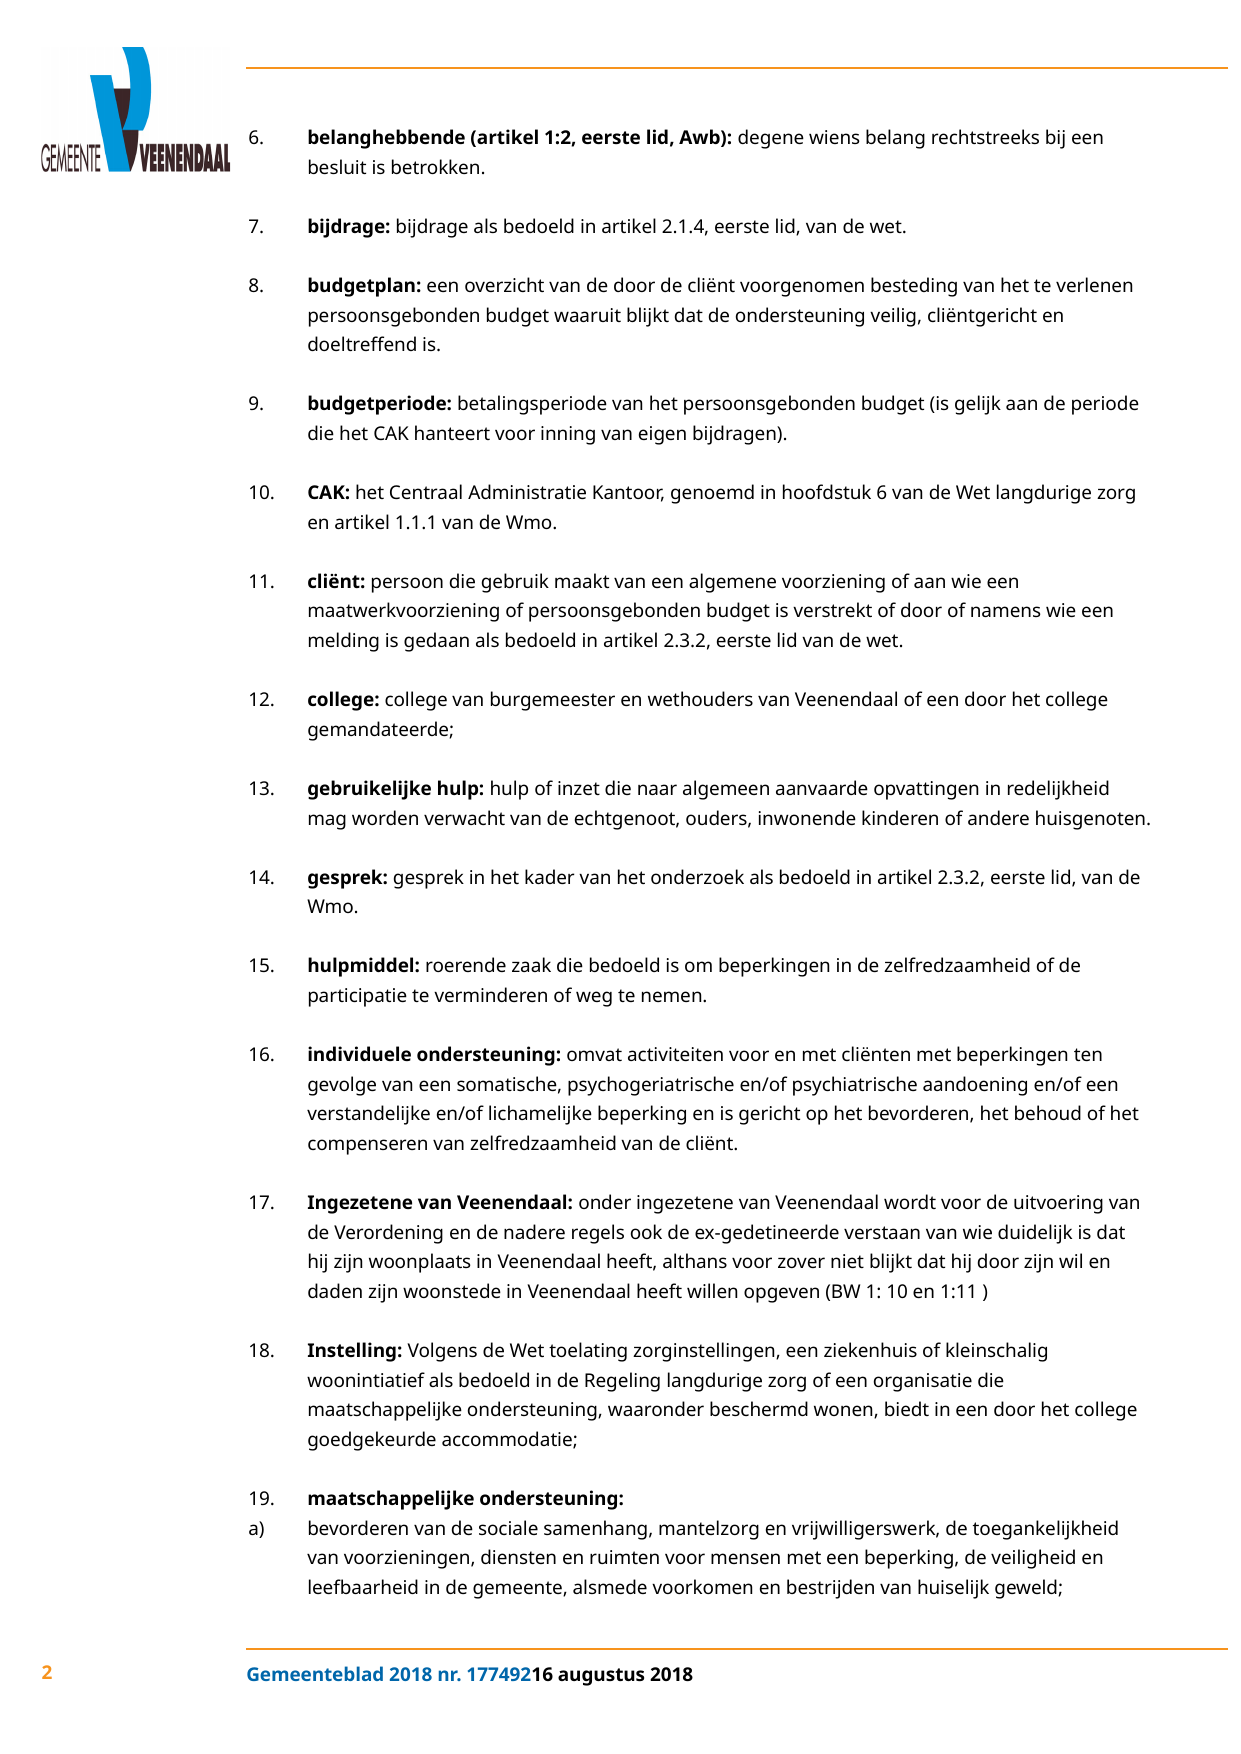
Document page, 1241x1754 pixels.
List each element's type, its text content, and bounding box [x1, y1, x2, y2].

picture [41, 47, 130, 172]
list hulpmiddel: roerende zaak die bedoeld is om beperkingen in de zelfredzaamheid of de participatie te verminderen of weg te nemen. [248, 953, 1152, 1008]
list bijdrage: bijdrage als bedoeld in artikel 2.1.4, eerste lid, van de wet. [248, 213, 1152, 239]
list individuele ondersteuning: omvat activiteiten voor en met cliënten met beperkingen ten gevolge van een somatische, psychogeriatrische en/of psychiatrische aandoening en/of een verstandelijke en/of lichamelijke beperking en is gericht op het bevorderen, het behoud of het compenseren van zelfredzaamheid van de cliënt. [248, 1041, 1152, 1156]
list Ingezetene van Veenendaal: onder ingezetene van Veenendaal wordt voor de uitvoering van de Verordening en de nadere regels ook de ex-gedetineerde verstaan van wie duidelijk is dat hij zijn woonplaats in Veenendaal heeft, althans voor zover niet blijkt dat hij door zijn wil en daden zijn woonstede in Veenendaal heeft willen opgeven (BW 1: 10 en 1:11 ) [248, 1189, 1152, 1304]
list gesprek: gesprek in het kader van het onderzoek als bedoeld in artikel 2.3.2, eerste lid, van de Wmo. [248, 864, 1152, 919]
picture [123, 47, 231, 172]
list CAK: het Centraal Administratie Kantoor, genoemd in hoofdstuk 6 van de Wet langdurige zorg en artikel 1.1.1 van de Wmo. [248, 479, 1152, 535]
list budgetplan: een overzicht van de door de cliënt voorgenomen besteding van het te verlenen persoonsgebonden budget waaruit blijkt dat de ondersteuning veilig, cliëntgericht en doeltreffend is. [248, 272, 1152, 357]
list cliënt: persoon die gebruik maakt van een algemene voorziening of aan wie een maatwerkvoorziening of persoonsgebonden budget is verstrekt of door of namens wie een melding is gedaan als bedoeld in artikel 2.3.2, eerste lid van de wet. [248, 568, 1152, 653]
list college: college van burgemeester en wethouders van Veenendaal of een door het college gemandateerde; [248, 686, 1152, 742]
list belanghebbende (artikel 1:2, eerste lid, Awb): degene wiens belang rechtstreeks bij een besluit is betrokken. [248, 124, 1152, 180]
list maatschappelijke ondersteuning: [248, 1485, 1152, 1511]
list gebruikelijke hulp: hulp of inzet die naar algemeen aanvaarde opvattingen in redelijkheid mag worden verwacht van de echtgenoot, ouders, inwonende kinderen of andere huisgenoten. [248, 775, 1152, 831]
list bevorderen van de sociale samenhang, mantelzorg en vrijwilligerswerk, de toegankelijkheid van voorzieningen, diensten en ruimten voor mensen met een beperking, de veiligheid en leefbaarheid in de gemeente, alsmede voorkomen en bestrijden van huiselijk geweld; [248, 1515, 1152, 1600]
list budgetperiode: betalingsperiode van het persoonsgebonden budget (is gelijk aan de periode die het CAK hanteert voor inning van eigen bijdragen). [248, 391, 1152, 446]
list Instelling: Volgens de Wet toelating zorginstellingen, een ziekenhuis of kleinschalig woonintiatief als bedoeld in de Regeling langdurige zorg of een organisatie die maatschappelijke ondersteuning, waaronder beschermd wonen, biedt in een door het college goedgekeurde accommodatie; [248, 1337, 1152, 1452]
